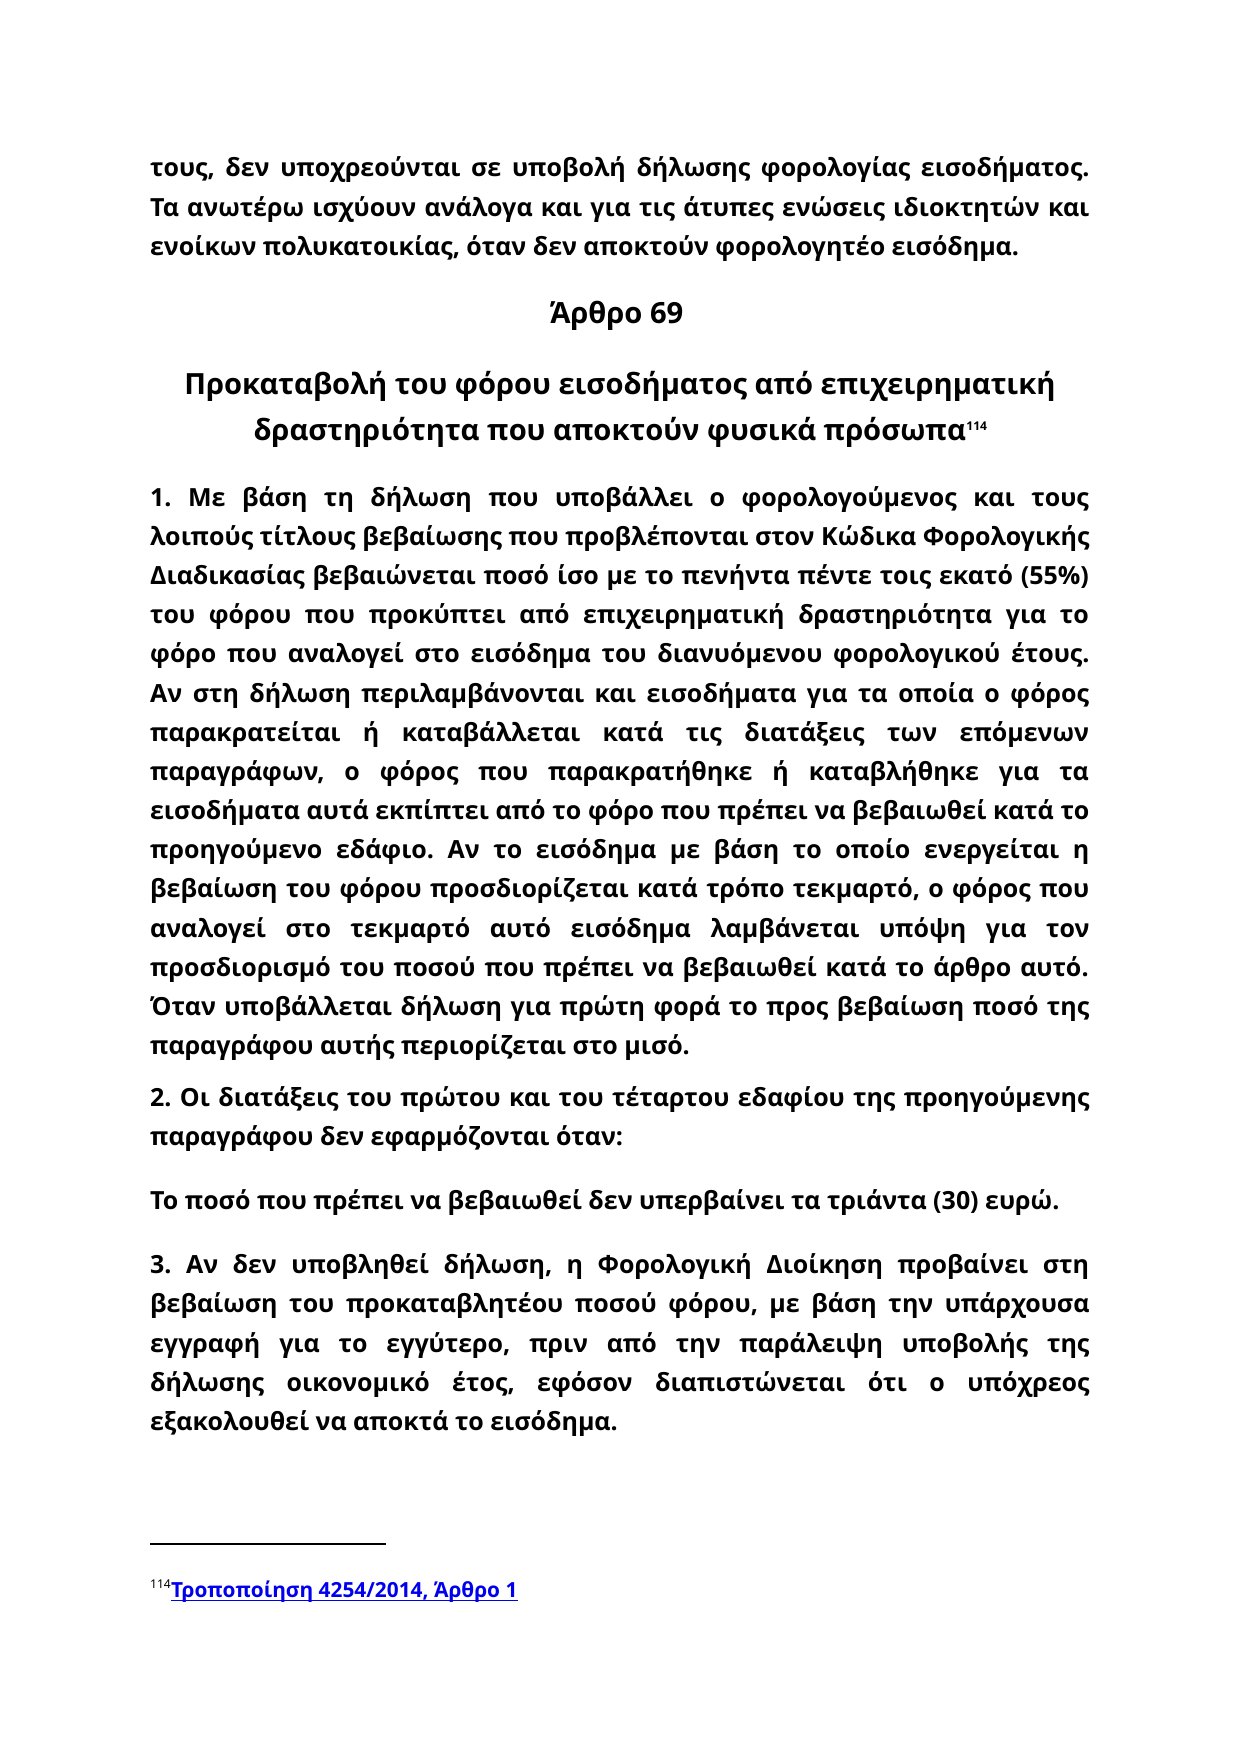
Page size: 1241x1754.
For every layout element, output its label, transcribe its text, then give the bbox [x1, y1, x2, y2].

subtitle Άρθρο 69 [150, 292, 1090, 332]
subtitle Προκαταβολή του φόρου εισοδήματος από επιχειρηματική δραστηριότητα που αποκτούν φυσικά πρόσωπα [150, 363, 1090, 448]
text τους, δεν υποχρεούνται σε υποβολή δήλωσης φορολογίας εισοδήματος. Τα ανωτέρω ισχύουν ανάλογα και για τις άτυπες ενώσεις ιδιοκτητών και ενοίκων πολυκατοικίας, όταν δεν αποκτούν φορολογητέο εισόδημα. [150, 150, 1090, 262]
text Το ποσό που πρέπει να βεβαιωθεί δεν υπερβαίνει τα τριάντα (30) ευρώ. [150, 1183, 1090, 1217]
text Τροποποίηση 4254/2014, Άρθρο 1 [150, 1576, 1090, 1604]
text 2. Οι διατάξεις του πρώτου και του τέταρτου εδαφίου της προηγούμενης παραγράφου δεν εφαρμόζονται όταν: [150, 1079, 1090, 1153]
text 1. Με βάση τη δήλωση που υποβάλλει ο φορολογούμενος και τους λοιπούς τίτλους βεβαίωσης που προβλέπονται στον Κώδικα Φορολογικής Διαδικασίας βεβαιώνεται ποσό ίσο με το πενήντα πέντε τοις εκατό (55%) του φόρου που προκύπτει από επιχειρηματική δραστηριότητα για το φόρο που αναλογεί στο εισόδημα του διανυόμενου φορολογικού έτους. Αν στη δήλωση περιλαμβάνονται και εισοδήματα για τα οποία ο φόρος παρακρατείται ή καταβάλλεται κατά τις διατάξεις των επόμενων παραγράφων, ο φόρος που παρακρατήθηκε ή καταβλήθηκε για τα εισοδήματα αυτά εκπίπτει από το φόρο που πρέπει να βεβαιωθεί κατά το προηγούμενο εδάφιο. Αν το εισόδημα με βάση το οποίο ενεργείται η βεβαίωση του φόρου προσδιορίζεται κατά τρόπο τεκμαρτό, ο φόρος που αναλογεί στο τεκμαρτό αυτό εισόδημα λαμβάνεται υπόψη για τον προσδιορισμό του ποσού που πρέπει να βεβαιωθεί κατά το άρθρο αυτό. Όταν υποβάλλεται δήλωση για πρώτη φορά το προς βεβαίωση ποσό της παραγράφου αυτής περιορίζεται στο μισό. [150, 479, 1090, 1062]
text 3. Αν δεν υποβληθεί δήλωση, η Φορολογική Διοίκηση προβαίνει στη βεβαίωση του προκαταβλητέου ποσού φόρου, με βάση την υπάρχουσα εγγραφή για το εγγύτερο, πριν από την παράλειψη υποβολής της δήλωσης οικονομικό έτος, εφόσον διαπιστώνεται ότι ο υπόχρεος εξακολουθεί να αποκτά το εισόδημα. [150, 1247, 1090, 1438]
